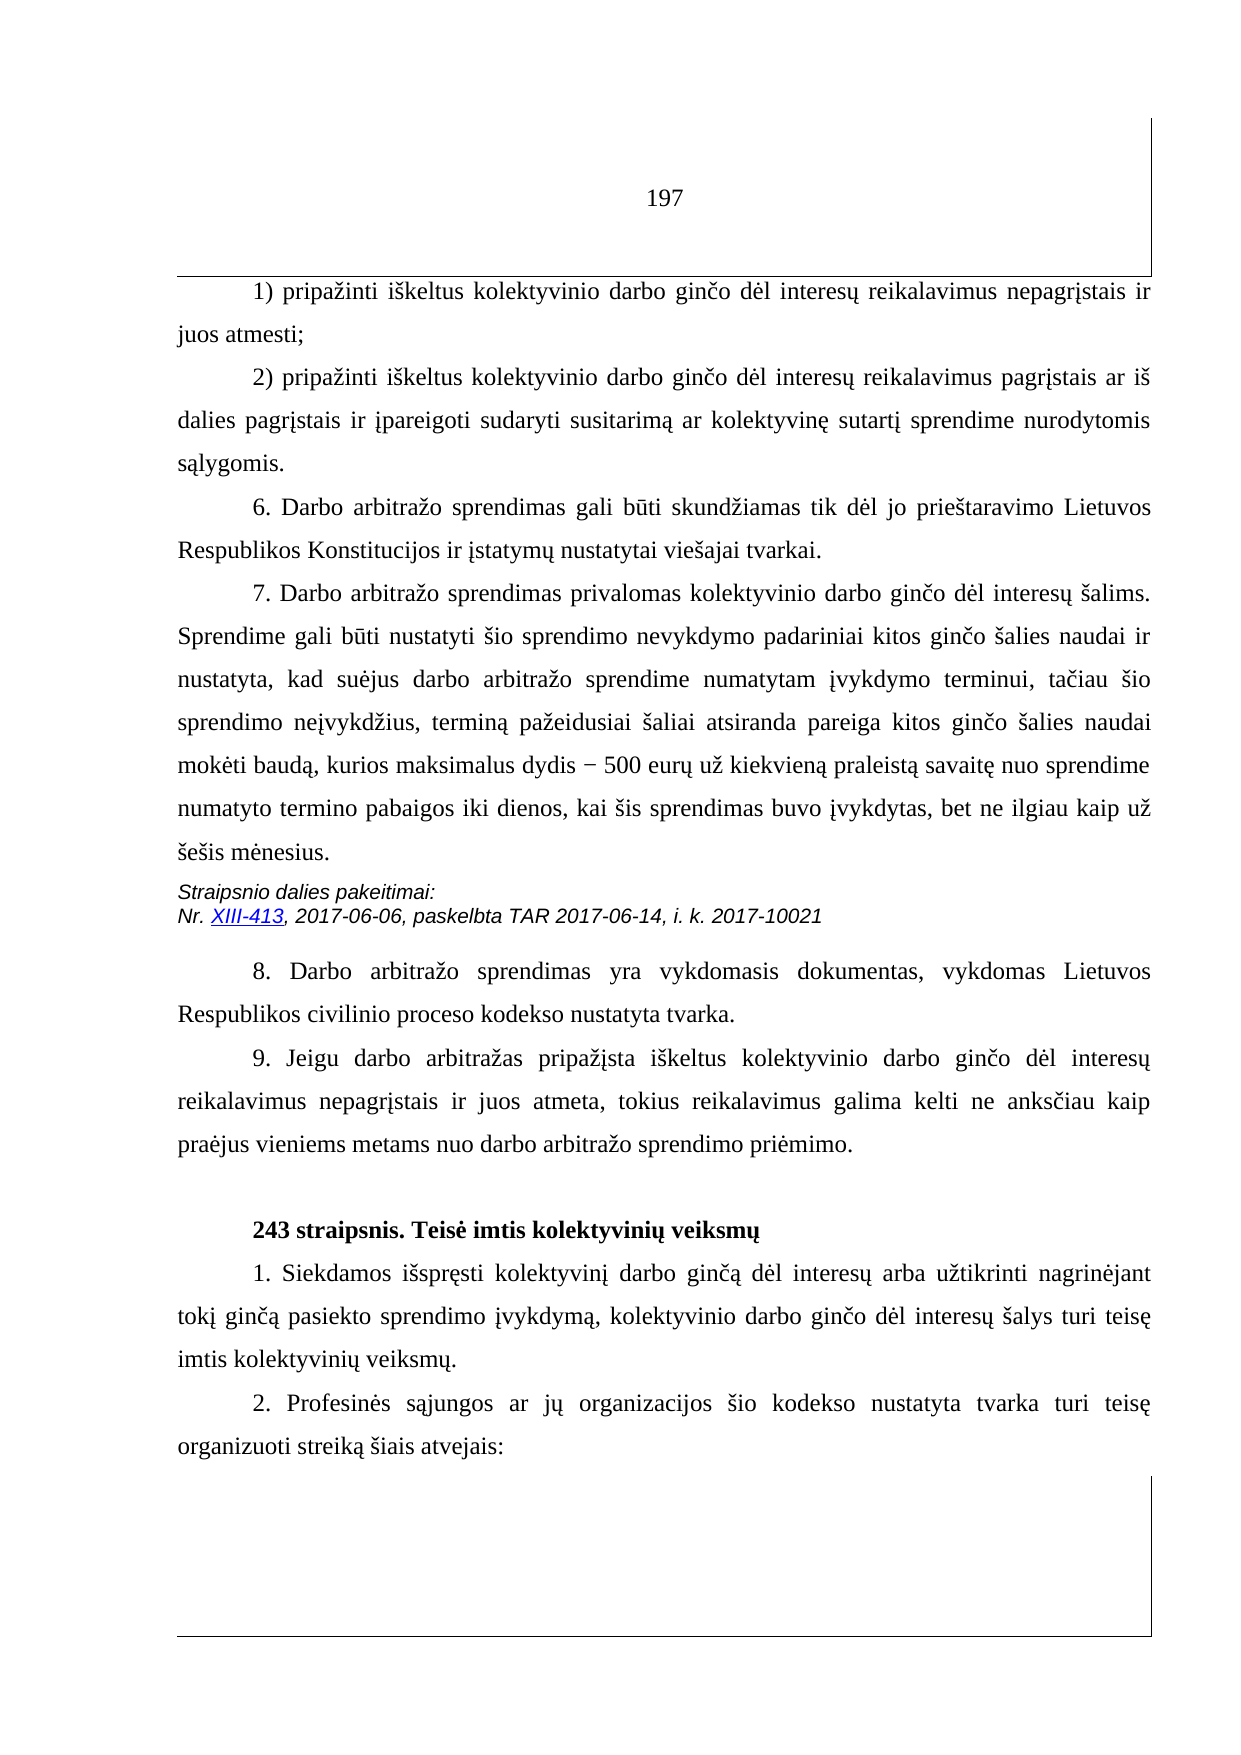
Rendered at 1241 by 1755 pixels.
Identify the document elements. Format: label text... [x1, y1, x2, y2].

text 1. Siekdamos išspręsti kolektyvinį darbo ginčą dėl interesų arba užtikrinti nagrinėjant tokį ginčą pasiekto sprendimo įvykdymą, kolektyvinio darbo ginčo dėl interesų šalys turi teisę imtis kolektyvinių veiksmų. [177, 1258, 1152, 1373]
text Nr. XIII-413, 2017-06-06, paskelbta TAR 2017-06-14, i. k. 2017-10021 [177, 904, 1152, 928]
text Straipsnio dalies pakeitimai: [177, 880, 1152, 904]
text 2) pripažinti iškeltus kolektyvinio darbo ginčo dėl interesų reikalavimus pagrįstais ar iš dalies pagrįstais ir įpareigoti sudaryti susitarimą ar kolektyvinę sutartį sprendime nurodytomis sąlygomis. [177, 362, 1152, 477]
subtitle 243 straipsnis. Teisė imtis kolektyvinių veiksmų [177, 1215, 1152, 1244]
text 2. Profesinės sąjungos ar jų organizacijos šio kodekso nustatyta tvarka turi teisę organizuoti streiką šiais atvejais: [177, 1388, 1152, 1459]
text 1) pripažinti iškeltus kolektyvinio darbo ginčo dėl interesų reikalavimus nepagrįstais ir juos atmesti; [177, 276, 1152, 348]
text 7. Darbo arbitražo sprendimas privalomas kolektyvinio darbo ginčo dėl interesų šalims. Sprendime gali būti nustatyti šio sprendimo nevykdymo padariniai kitos ginčo šalies naudai ir nustatyta, kad suėjus darbo arbitražo sprendime numatytam įvykdymo terminui, tačiau šio sprendimo neįvykdžius, terminą pažeidusiai šaliai atsiranda pareiga kitos ginčo šalies naudai mokėti baudą, kurios maksimalus dydis − 500 eurų už kiekvieną praleistą savaitę nuo sprendime numatyto termino pabaigos iki dienos, kai šis sprendimas buvo įvykdytas, bet ne ilgiau kaip už šešis mėnesius. [177, 578, 1152, 865]
text 9. Jeigu darbo arbitražas pripažįsta iškeltus kolektyvinio darbo ginčo dėl interesų reikalavimus nepagrįstais ir juos atmeta, tokius reikalavimus galima kelti ne anksčiau kaip praėjus vieniems metams nuo darbo arbitražo sprendimo priėmimo. [177, 1043, 1152, 1158]
text 8. Darbo arbitražo sprendimas yra vykdomasis dokumentas, vykdomas Lietuvos Respublikos civilinio proceso kodekso nustatyta tvarka. [177, 956, 1152, 1028]
text 6. Darbo arbitražo sprendimas gali būti skundžiamas tik dėl jo prieštaravimo Lietuvos Respublikos Konstitucijos ir įstatymų nustatytai viešajai tvarkai. [177, 492, 1152, 563]
